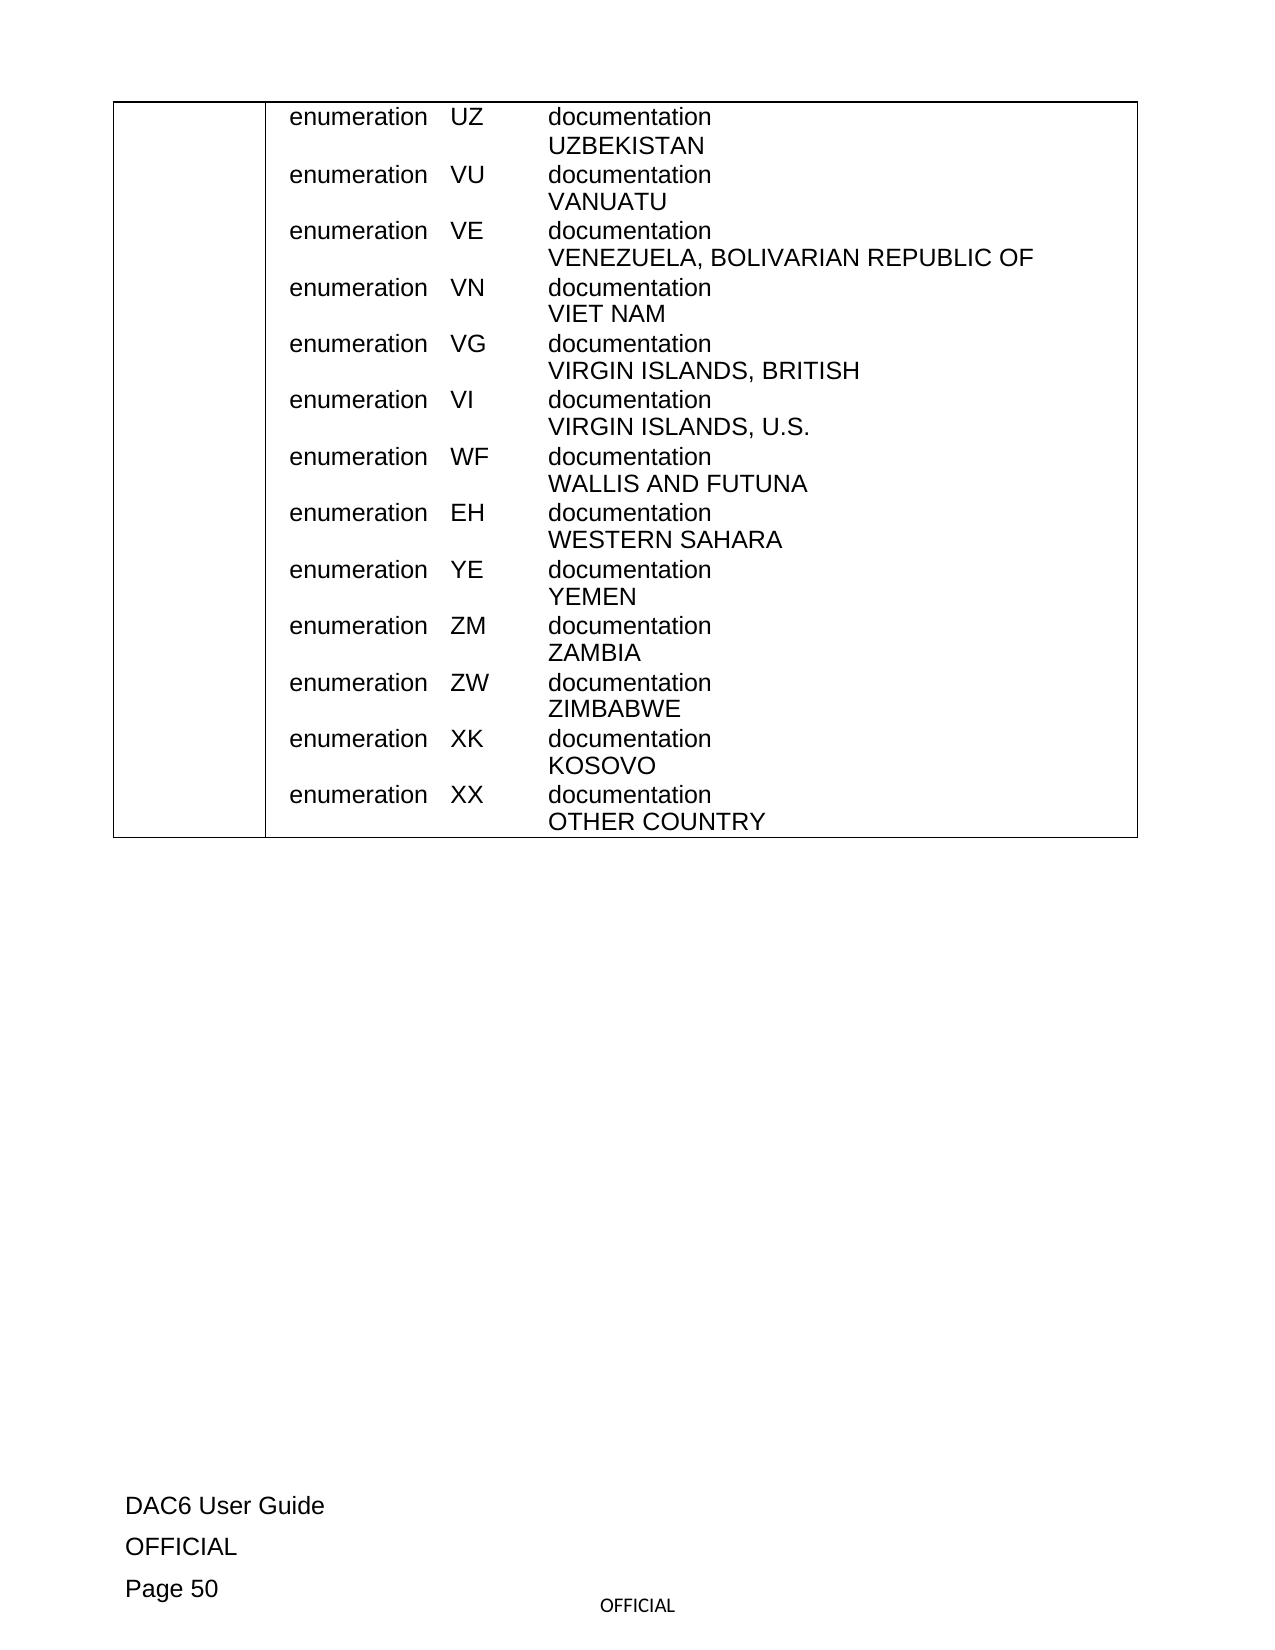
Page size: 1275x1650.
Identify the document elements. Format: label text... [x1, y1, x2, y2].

table_cell ZW [439, 668, 518, 724]
table_header [114, 103, 265, 837]
table_cell VI [439, 386, 518, 442]
table_cell VU [439, 160, 518, 216]
table_cell ZM [439, 611, 518, 668]
table_cell documentation OTHER COUNTRY [518, 781, 1137, 837]
table_cell documentation WESTERN SAHARA [518, 499, 1137, 555]
table_cell enumeration [266, 555, 438, 611]
table_cell WF [439, 442, 518, 498]
table_cell enumeration [266, 611, 438, 668]
table_header enumeration [266, 103, 438, 160]
table_cell documentation VANUATU [518, 160, 1137, 216]
table_cell enumeration [266, 386, 438, 442]
table_cell YE [439, 555, 518, 611]
table_cell enumeration [266, 442, 438, 498]
table_cell documentation YEMEN [518, 555, 1137, 611]
table_cell enumeration [266, 273, 438, 329]
table_header documentation UZBEKISTAN [518, 103, 1137, 160]
table_cell enumeration [266, 724, 438, 781]
table_cell enumeration [266, 499, 438, 555]
table_cell VE [439, 216, 518, 273]
table_cell enumeration [266, 781, 438, 837]
table_cell enumeration [266, 329, 438, 386]
table_cell VG [439, 329, 518, 386]
table_cell documentation WALLIS AND FUTUNA [518, 442, 1137, 498]
table_cell enumeration [266, 216, 438, 273]
table_cell documentation VIET NAM [518, 273, 1137, 329]
table_cell XX [439, 781, 518, 837]
table_cell enumeration [266, 160, 438, 216]
table_header UZ [439, 103, 518, 160]
table_cell VN [439, 273, 518, 329]
table_cell documentation VENEZUELA, BOLIVARIAN REPUBLIC OF [518, 216, 1137, 273]
table_cell documentation ZAMBIA [518, 611, 1137, 668]
table_cell enumeration [266, 668, 438, 724]
table_cell EH [439, 499, 518, 555]
table_cell documentation ZIMBABWE [518, 668, 1137, 724]
table_cell documentation KOSOVO [518, 724, 1137, 781]
table_cell XK [439, 724, 518, 781]
table_cell documentation VIRGIN ISLANDS, BRITISH [518, 329, 1137, 386]
table_cell documentation VIRGIN ISLANDS, U.S. [518, 386, 1137, 442]
